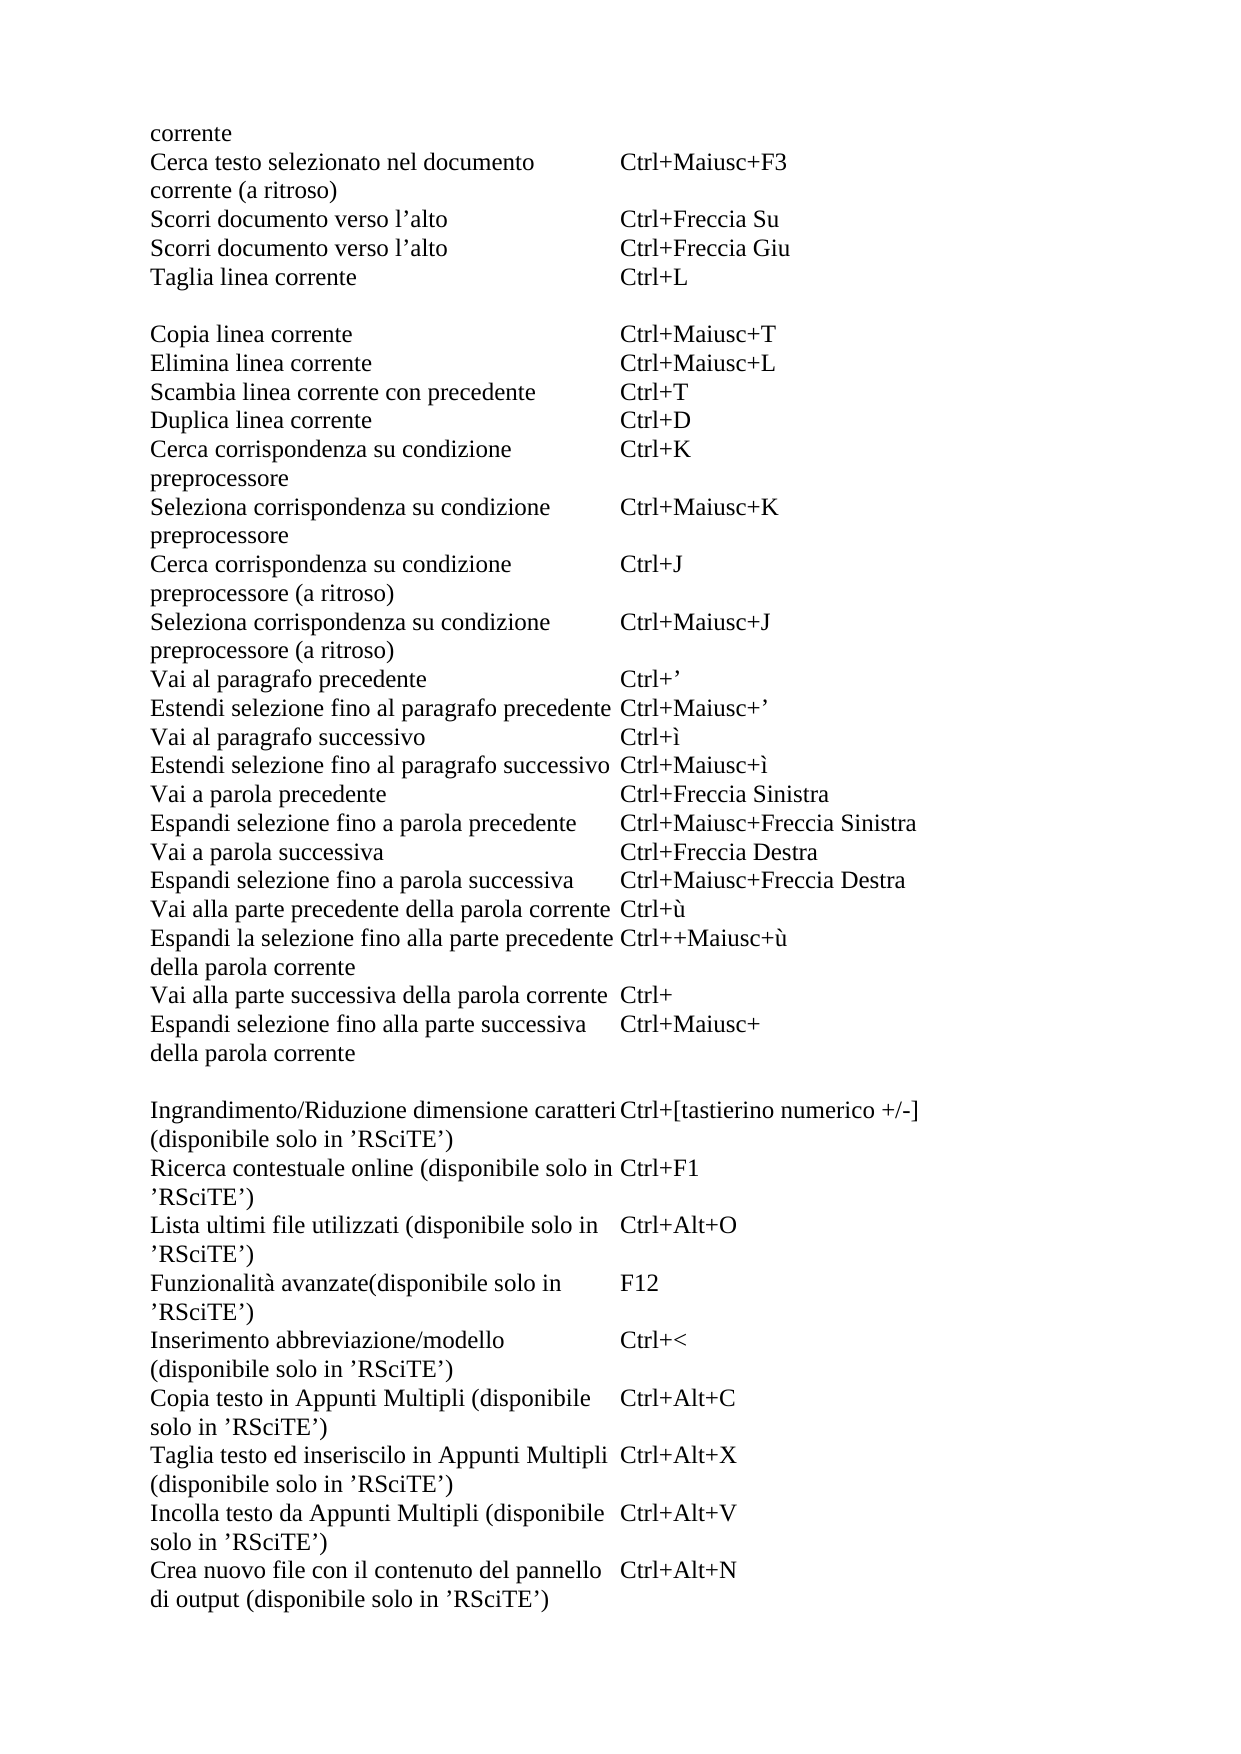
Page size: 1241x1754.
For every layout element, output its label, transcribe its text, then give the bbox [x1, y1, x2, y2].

table_cell Ctrl+Freccia Destra [620, 837, 1090, 866]
table_cell Copia testo in Appunti Multipli (disponibile solo in ’RSciTE’) [150, 1383, 620, 1441]
table_cell Ctrl+Maiusc+ì [620, 751, 1090, 779]
table_cell Ctrl+Maiusc+F3 [620, 147, 1090, 204]
table_cell Ctrl+Alt+V [620, 1498, 1090, 1556]
table_cell F12 [620, 1268, 1090, 1326]
table_cell Ctrl+Alt+C [620, 1383, 1090, 1441]
table_cell Copia linea corrente [150, 319, 620, 348]
table_cell [620, 118, 1090, 147]
table_cell Espandi la selezione fino alla parte precedente della parola corrente [150, 923, 620, 981]
table_cell Ctrl+F1 [620, 1153, 1090, 1211]
table_cell Ctrl+Freccia Giu [620, 233, 1090, 262]
table_cell Vai al paragrafo successivo [150, 722, 620, 751]
table_cell corrente [150, 118, 620, 147]
table_cell Cerca corrispondenza su condizione preprocessore (a ritroso) [150, 549, 620, 607]
table_cell Ctrl+ù [620, 894, 1090, 923]
table_cell Espandi selezione fino alla parte successiva della parola corrente [150, 1009, 620, 1067]
table_cell [150, 1067, 620, 1096]
table_cell Ctrl+ì [620, 722, 1090, 751]
table_cell [620, 291, 1090, 319]
table_cell Ctrl+Maiusc+T [620, 319, 1090, 348]
table_cell Ctrl+Alt+X [620, 1441, 1090, 1498]
table_cell Vai al paragrafo precedente [150, 664, 620, 693]
table_cell Incolla testo da Appunti Multipli (disponibile solo in ’RSciTE’) [150, 1498, 620, 1556]
table_cell Ctrl+Alt+N [620, 1556, 1090, 1613]
table_cell Ctrl++Maiusc+ù [620, 923, 1090, 981]
table_cell Ingrandimento/Riduzione dimensione caratteri (disponibile solo in ’RSciTE’) [150, 1096, 620, 1153]
table_cell Ctrl+D [620, 406, 1090, 434]
table_cell Duplica linea corrente [150, 406, 620, 434]
table_cell [620, 1067, 1090, 1096]
table_cell Ctrl+Maiusc+’ [620, 693, 1090, 722]
table_cell Taglia testo ed inseriscilo in Appunti Multipli (disponibile solo in ’RSciTE’) [150, 1441, 620, 1498]
table_cell Estendi selezione fino al paragrafo successivo [150, 751, 620, 779]
table_cell Estendi selezione fino al paragrafo precedente [150, 693, 620, 722]
table_cell [150, 291, 620, 319]
table_cell Ctrl+Maiusc+ [620, 1009, 1090, 1067]
table_cell Scorri documento verso l’alto [150, 204, 620, 233]
table_cell Ctrl+’ [620, 664, 1090, 693]
table_cell Scambia linea corrente con precedente [150, 377, 620, 406]
table_cell Ctrl+Maiusc+L [620, 348, 1090, 377]
table_cell Elimina linea corrente [150, 348, 620, 377]
table_cell Ricerca contestuale online (disponibile solo in ’RSciTE’) [150, 1153, 620, 1211]
table_cell Seleziona corrispondenza su condizione preprocessore (a ritroso) [150, 607, 620, 664]
table_cell Ctrl+T [620, 377, 1090, 406]
table_cell Taglia linea corrente [150, 262, 620, 291]
table_cell Ctrl+Maiusc+J [620, 607, 1090, 664]
table_cell Cerca testo selezionato nel documento corrente (a ritroso) [150, 147, 620, 204]
table_cell Ctrl+Maiusc+K [620, 492, 1090, 549]
table_cell Ctrl+Freccia Sinistra [620, 779, 1090, 808]
table_cell Scorri documento verso l’alto [150, 233, 620, 262]
table_cell Cerca corrispondenza su condizione preprocessore [150, 434, 620, 492]
table_cell Ctrl+[tastierino numerico +/-] [620, 1096, 1090, 1153]
table_cell Inserimento abbreviazione/modello (disponibile solo in ’RSciTE’) [150, 1326, 620, 1383]
table_cell Ctrl+Freccia Su [620, 204, 1090, 233]
table_cell Ctrl+Maiusc+Freccia Destra [620, 866, 1090, 894]
table_cell Ctrl+ [620, 981, 1090, 1009]
table_cell Vai a parola precedente [150, 779, 620, 808]
table_cell Lista ultimi file utilizzati (disponibile solo in ’RSciTE’) [150, 1211, 620, 1268]
table_cell Vai alla parte successiva della parola corrente [150, 981, 620, 1009]
table_cell Espandi selezione fino a parola precedente [150, 808, 620, 837]
table_cell Crea nuovo file con il contenuto del pannello di output (disponibile solo in ’RSciTE’) [150, 1556, 620, 1613]
table_cell Ctrl+< [620, 1326, 1090, 1383]
table_cell Ctrl+Alt+O [620, 1211, 1090, 1268]
table_cell Funzionalità avanzate(disponibile solo in ’RSciTE’) [150, 1268, 620, 1326]
table_cell Ctrl+J [620, 549, 1090, 607]
table_cell Ctrl+Maiusc+Freccia Sinistra [620, 808, 1090, 837]
table_cell Seleziona corrispondenza su condizione preprocessore [150, 492, 620, 549]
table_cell Ctrl+L [620, 262, 1090, 291]
table_cell Vai a parola successiva [150, 837, 620, 866]
table_cell Ctrl+K [620, 434, 1090, 492]
table_cell Espandi selezione fino a parola successiva [150, 866, 620, 894]
table_cell Vai alla parte precedente della parola corrente [150, 894, 620, 923]
